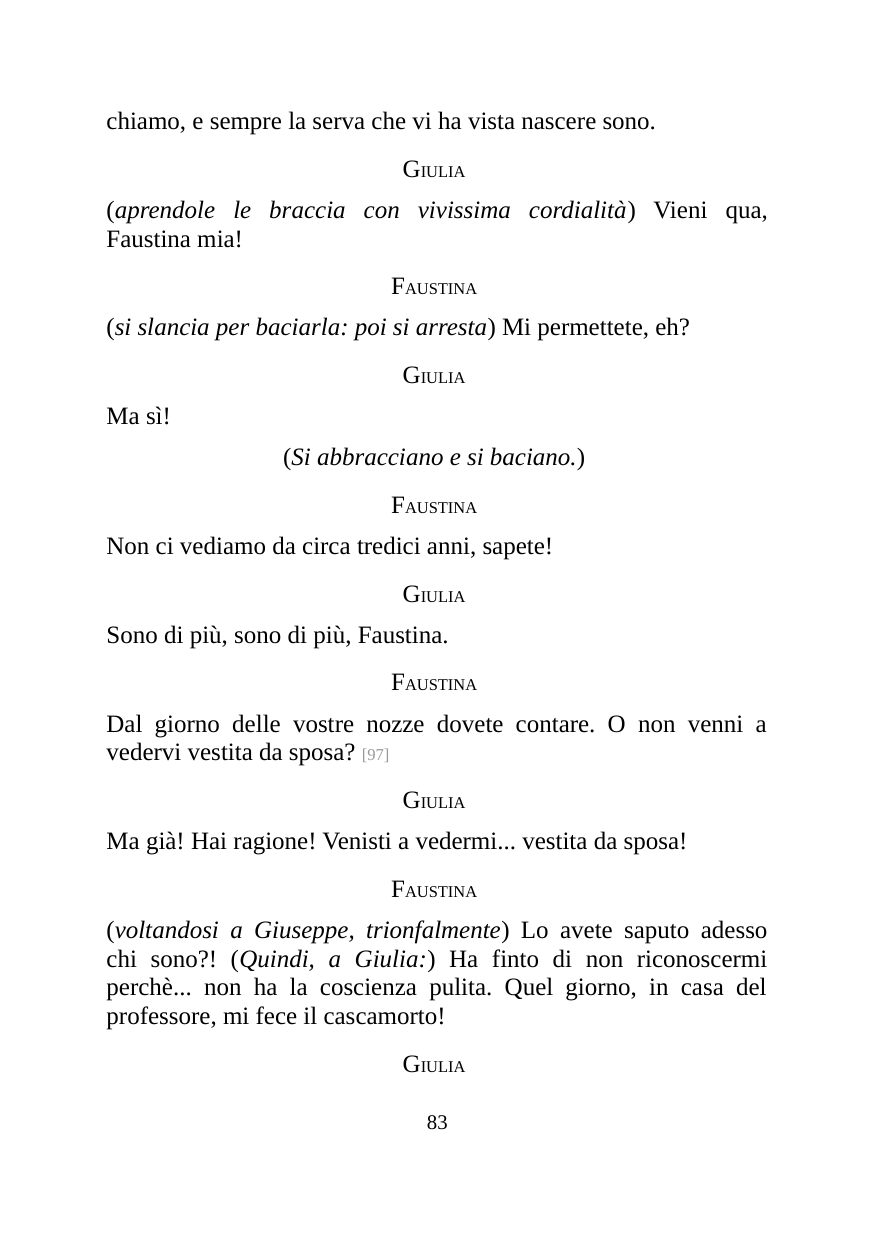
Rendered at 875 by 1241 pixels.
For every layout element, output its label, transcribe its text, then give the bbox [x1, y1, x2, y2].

text (voltandosi a Giuseppe, trionfalmente) Lo avete saputo adesso chi sono?! (Quindi, a Giulia:) Ha finto di non riconoscermi perchè... non ha la coscienza pulita. Quel giorno, in casa del professore, mi fece il cascamorto! [106, 915, 768, 1030]
text Faustina [106, 874, 768, 902]
text chiamo, e sempre la serva che vi ha vista nascere sono. [106, 106, 768, 135]
text Ma già! Hai ragione! Venisti a vedermi... vestita da sposa! [106, 826, 768, 855]
text (Si abbracciano e si baciano.) [106, 442, 768, 471]
text Giulia [106, 785, 768, 814]
text Giulia [106, 154, 768, 182]
text Faustina [106, 667, 768, 696]
text (aprendole le braccia con vivissima cordialità) Vieni qua, Faustina mia! [106, 195, 768, 252]
text Non ci vediamo da circa tredici anni, sapete! [106, 531, 768, 560]
text Ma sì! [106, 401, 768, 430]
text Faustina [106, 271, 768, 300]
text Giulia [106, 1049, 768, 1077]
text Dal giorno delle vostre nozze dovete contare. O non venni a vedervi vestita da sposa? [97] [106, 709, 768, 766]
text Giulia [106, 360, 768, 389]
text Faustina [106, 490, 768, 519]
text Sono di più, sono di più, Faustina. [106, 620, 768, 649]
text Giulia [106, 579, 768, 607]
text (si slancia per baciarla: poi si arresta) Mi permettete, eh? [106, 312, 768, 341]
